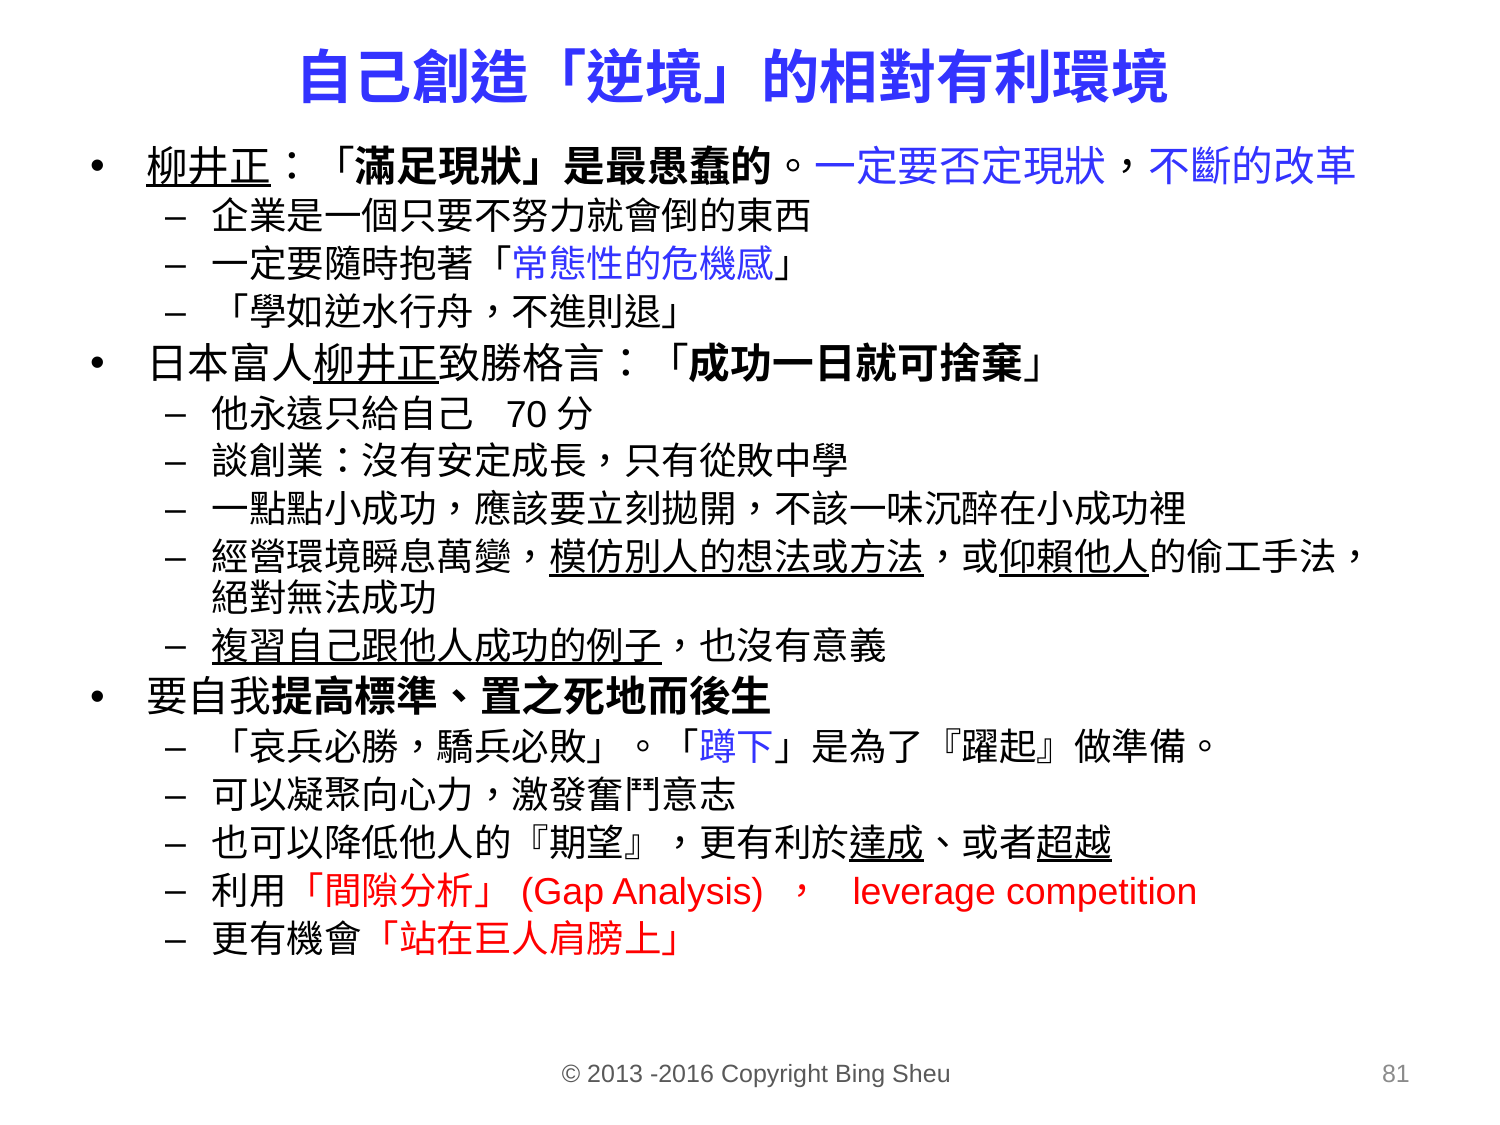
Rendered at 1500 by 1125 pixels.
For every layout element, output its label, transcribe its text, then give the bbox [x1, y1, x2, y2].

title 自己創造「逆境」的相對有利環境 [75, 37, 1425, 113]
footer © 2013 -2016 Copyright Bing Sheu [512, 1042, 988, 1103]
list 柳井正：「滿足現狀」是最愚蠢的。一定要否定現狀，不斷的改革 企業是一個只要不努力就會倒的東西 一定要隨時抱著「常態性的危機感」 「學如逆水行舟，不進則退」 日本富人柳井正致勝格言：「成功一日就可捨棄」 他永遠只給自己 70分 談創業：沒有安定成長，只有從敗中學 一點點小成功，應該要立刻拋開，不該一味沉醉在小成功裡 經營環境瞬息萬變，模仿別人的想法或方法，或仰賴他人的偷工手法，絕對無法成功 複習自己跟他人成功的例子，也沒有意義 要自我提高標準、置之死地而後生 「哀兵必勝，驕兵必敗」。「蹲下」是為了『躍起』做準備。 可以凝聚向心力，激發奮鬥意志 也可以降低他人的『期望』，更有利於達成、或者超越 利用「間隙分析」(Gap Analysis) ， leverage competition 更有機會「站在巨人肩膀上」 [75, 137, 1425, 1000]
slide_number [1074, 1042, 1425, 1103]
